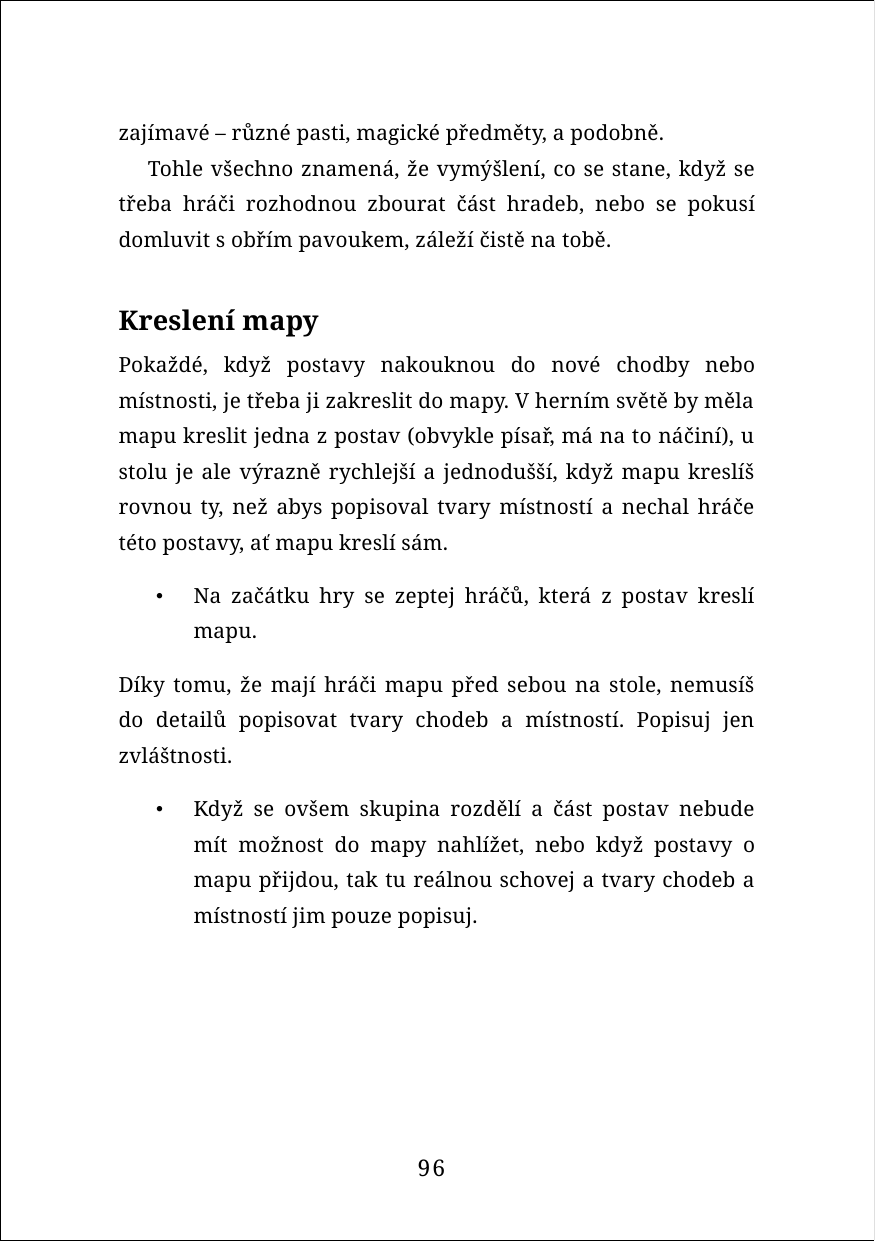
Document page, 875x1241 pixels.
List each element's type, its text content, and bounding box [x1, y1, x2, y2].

text zajímavé – různé pasti, magické předměty, a podobně. Tohle všechno znamená, že vymýšlení, co se stane, když se třeba hráči rozhodnou zbourat část hradeb, nebo se pokusí domluvit s obřím pavoukem, záleží čistě na tobě. [118, 118, 756, 253]
text Díky tomu, že mají hráči mapu před sebou na stole, nemusíš do detailů popisovat tvary chodeb a místností. Popisuj jen zvláštnosti. [118, 670, 756, 769]
list Na začátku hry se zeptej hráčů, která z postav kreslí mapu. [156, 581, 756, 645]
subtitle Kreslení mapy [118, 302, 756, 338]
text Pokaždé, když postavy nakouknou do nové chodby nebo místnosti, je třeba ji zakreslit do mapy. V herním světě by měla mapu kreslit jedna z postav (obvykle písař, má na to náčiní), u stolu je ale výrazně rychlejší a jednodušší, když mapu kreslíš rovnou ty, než abys popisoval tvary místností a nechal hráče této postavy, ať mapu kreslí sám. [118, 350, 756, 556]
list Když se ovšem skupina rozdělí a část postav nebude mít možnost do mapy nahlížet, nebo když postavy o mapu přijdou, tak tu reálnou schovej a tvary chodeb a místností jim pouze popisuj. [156, 794, 756, 929]
